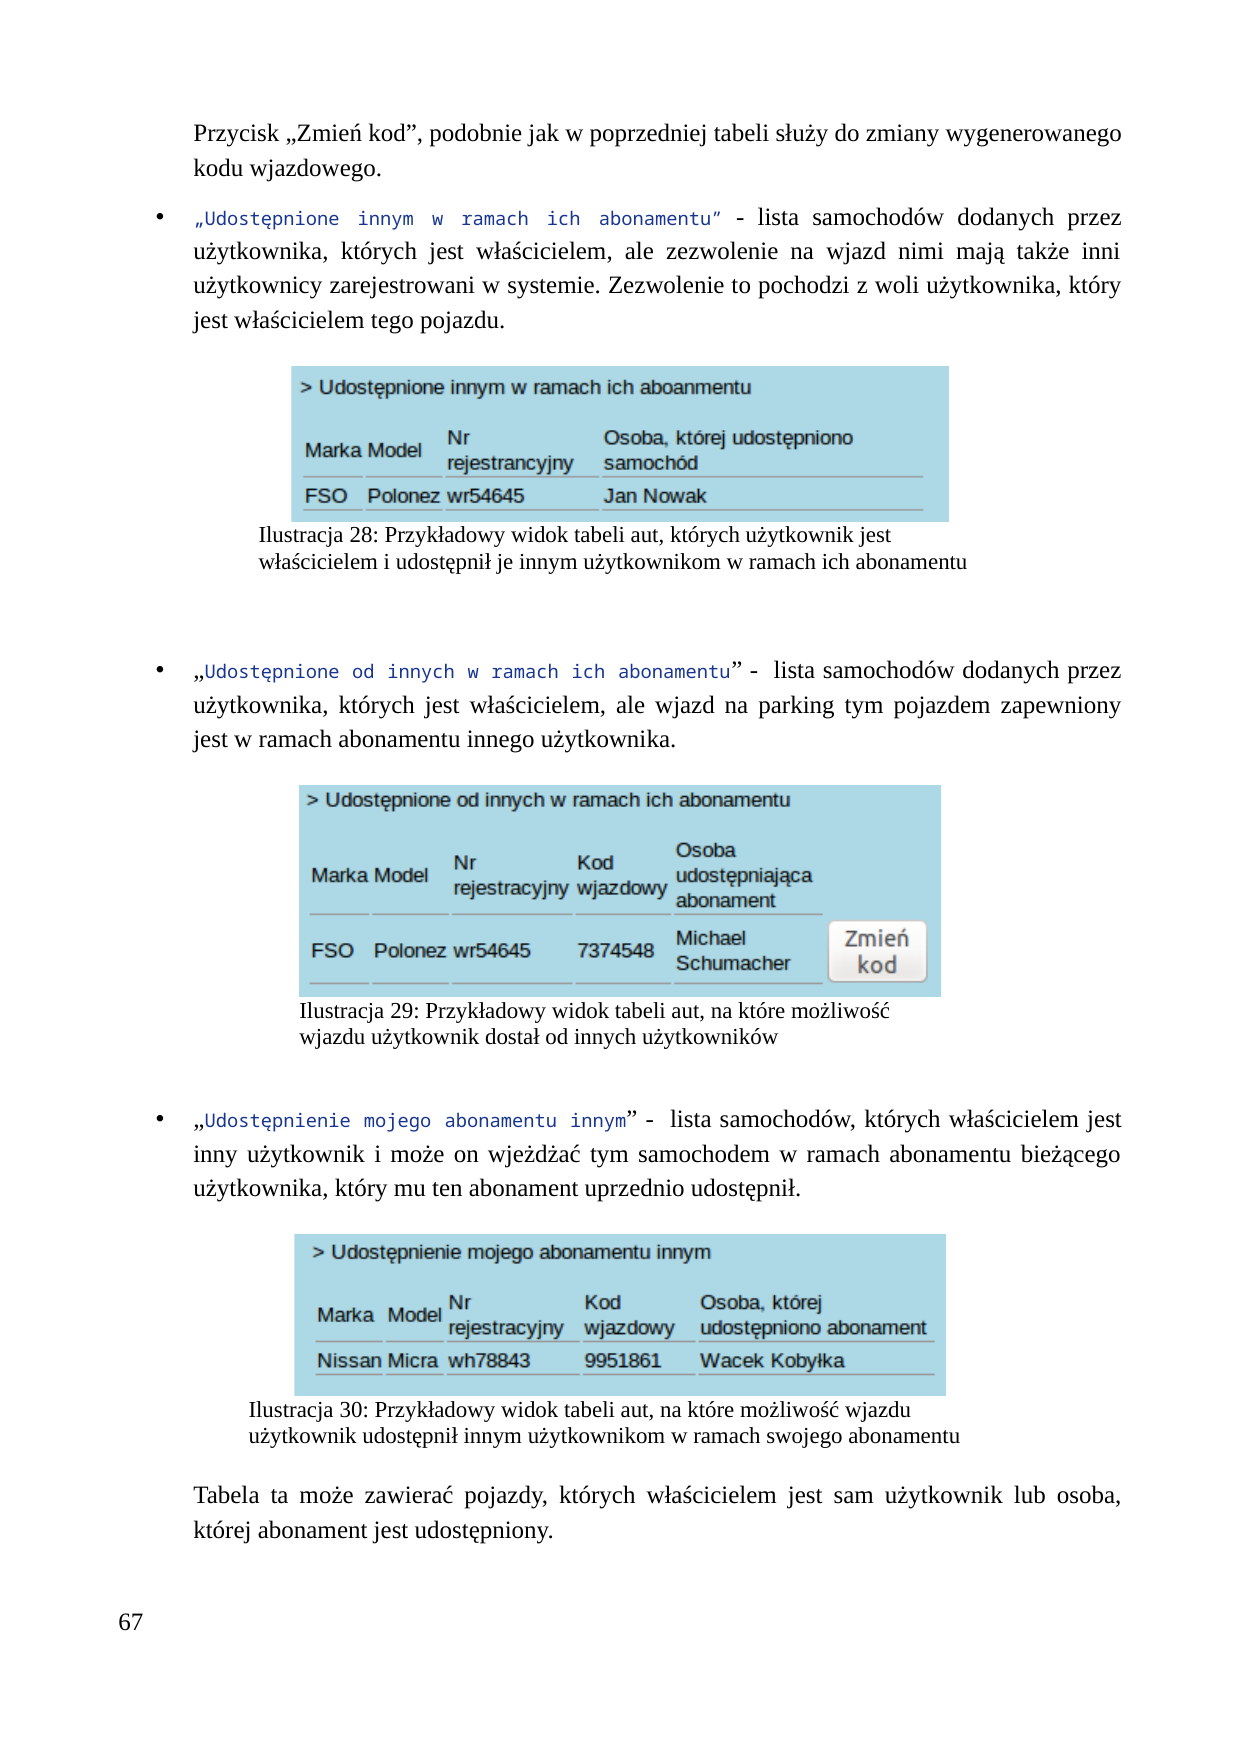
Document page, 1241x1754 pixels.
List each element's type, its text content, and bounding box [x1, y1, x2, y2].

picture [294, 1234, 946, 1396]
list Tabela ta może zawierać pojazdy, których właścicielem jest sam użytkownik lub osoba, której abonament jest udostępniony. [156, 1222, 1122, 1544]
picture [291, 366, 949, 522]
list „Udostępnienie mojego abonamentu innym” - lista samochodów, których właścicielem jest inny użytkownik i może on wjeżdżać tym samochodem w ramach abonamentu bieżącego użytkownika, który mu ten abonament uprzednio udostępnił. [156, 1104, 1122, 1202]
text Ilustracja 29: Przykładowy widok tabeli aut, na które możliwość wjazdu użytkownik dostał od innych użytkowników [299, 997, 941, 1049]
list Ilustracja 30: Przykładowy widok tabeli aut, na które możliwość wjazdu użytkownik udostępnił innym użytkownikom w ramach swojego abonamentu [248, 1235, 992, 1448]
text Ilustracja 28: Przykładowy widok tabeli aut, których użytkownik jest właścicielem i udostępnił je innym użytkownikom w ramach ich abonamentu [258, 367, 982, 574]
list „Udostępnione od innych w ramach ich abonamentu” - lista samochodów dodanych przez użytkownika, których jest właścicielem, ale wjazd na parking tym pojazdem zapewniony jest w ramach abonamentu innego użytkownika. [156, 655, 1122, 753]
list „Udostępnione innym w ramach ich abonamentu” - lista samochodów dodanych przez użytkownika, których jest właścicielem, ale zezwolenie na wjazd nimi mają także inni użytkownicy zarejestrowani w systemie. Zezwolenie to pochodzi z woli użytkownika, który jest właścicielem tego pojazdu. [156, 202, 1122, 334]
text Przycisk „Zmień kod”, podobnie jak w poprzedniej tabeli służy do zmiany wygenerowanego kodu wjazdowego. [118, 118, 1122, 181]
picture [299, 785, 942, 997]
